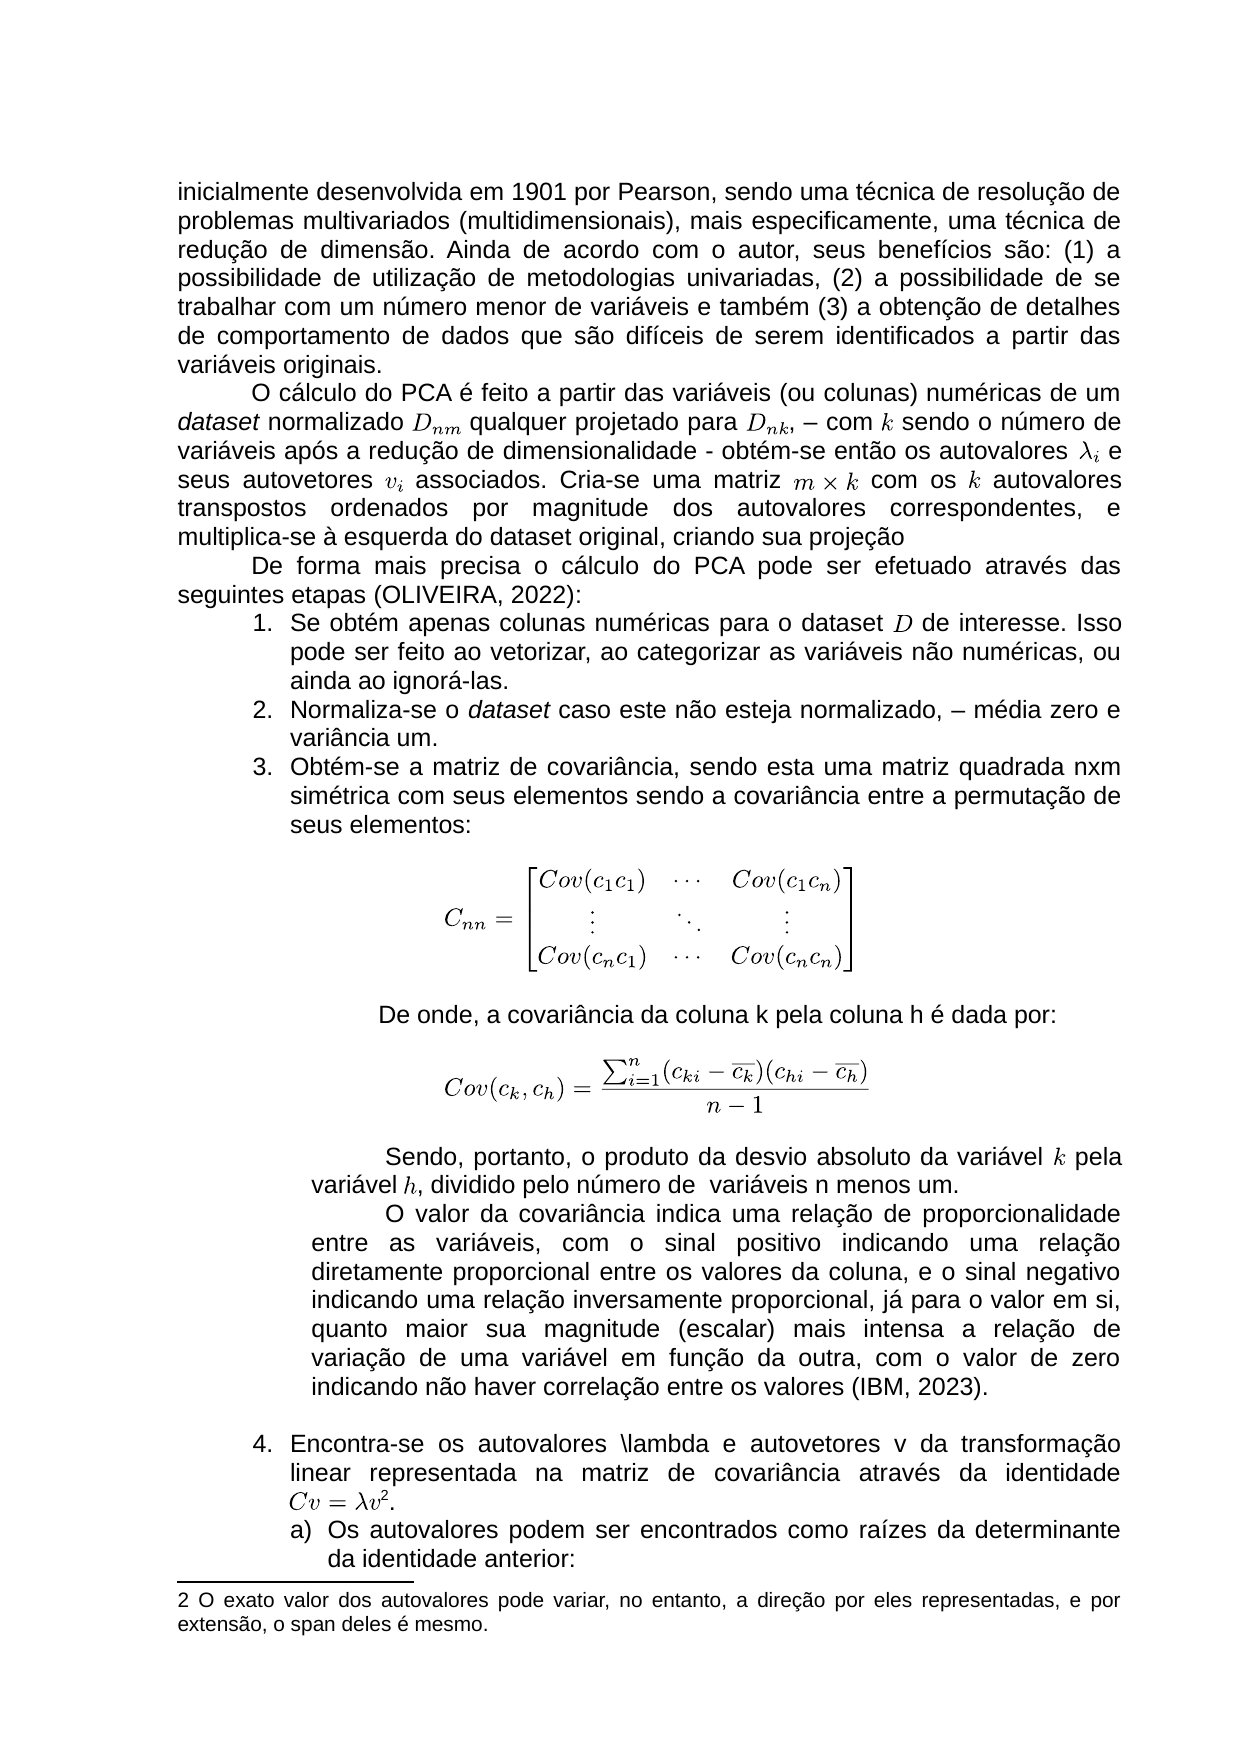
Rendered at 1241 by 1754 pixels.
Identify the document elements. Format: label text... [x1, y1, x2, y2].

text Sendo, portanto, o produto da desvio absoluto da variável pela variável , dividido pelo número de variáveis n menos um. [311, 1142, 1122, 1199]
text De onde, a covariância da coluna k pela coluna h é dada por: [177, 1001, 1122, 1029]
text inicialmente desenvolvida em 1901 por Pearson, sendo uma técnica de resolução de problemas multivariados (multidimensionais), mais especificamente, uma técnica de redução de dimensão. Ainda de acordo com o autor, seus benefícios são: (1) a possibilidade de utilização de metodologias univariadas, (2) a possibilidade de se trabalhar com um número menor de variáveis e também (3) a obtenção de detalhes de comportamento de dados que são difíceis de serem identificados a partir das variáveis originais. [177, 177, 1122, 378]
text O valor da covariância indica uma relação de proporcionalidade entre as variáveis, com o sinal positivo indicando uma relação diretamente proporcional entre os valores da coluna, e o sinal negativo indicando uma relação inversamente proporcional, já para o valor em si, quanto maior sua magnitude (escalar) mais intensa a relação de variação de uma variável em função da outra, com o valor de zero indicando não haver correlação entre os valores (IBM, 2023). [311, 1199, 1122, 1400]
list Obtém-se a matriz de covariância, sendo esta uma matriz quadrada nxm simétrica com seus elementos sendo a covariância entre a permutação de seus elementos: [252, 752, 1122, 838]
text De forma mais precisa o cálculo do PCA pode ser efetuado através das seguintes etapas (OLIVEIRA, 2022): [177, 551, 1122, 608]
list Encontra-se os autovalores \lambda e autovetores v da transformação linear representada na matriz de covariância através da identidade . [252, 1429, 1122, 1515]
list Normaliza-se o dataset caso este não esteja normalizado, – média zero e variância um. [252, 695, 1122, 752]
list O exato valor dos autovalores pode variar, no entanto, a direção por eles representadas, e por extensão, o span deles é mesmo. [177, 1588, 1122, 1636]
text O cálculo do PCA é feito a partir das variáveis (ou colunas) numéricas de um dataset normalizado qualquer projetado para , – com sendo o número de variáveis após a redução de dimensionalidade - obtém-se então os autovalores e seus autovetores associados. Cria-se uma matriz com os autovalores transpostos ordenados por magnitude dos autovalores correspondentes, e multiplica-se à esquerda do dataset original, criando sua projeção [177, 378, 1122, 551]
list Os autovalores podem ser encontrados como raízes da determinante da identidade anterior: [290, 1515, 1122, 1573]
list Se obtém apenas colunas numéricas para o dataset de interesse. Isso pode ser feito ao vetorizar, ao categorizar as variáveis não numéricas, ou ainda ao ignorá-las. [252, 608, 1122, 695]
